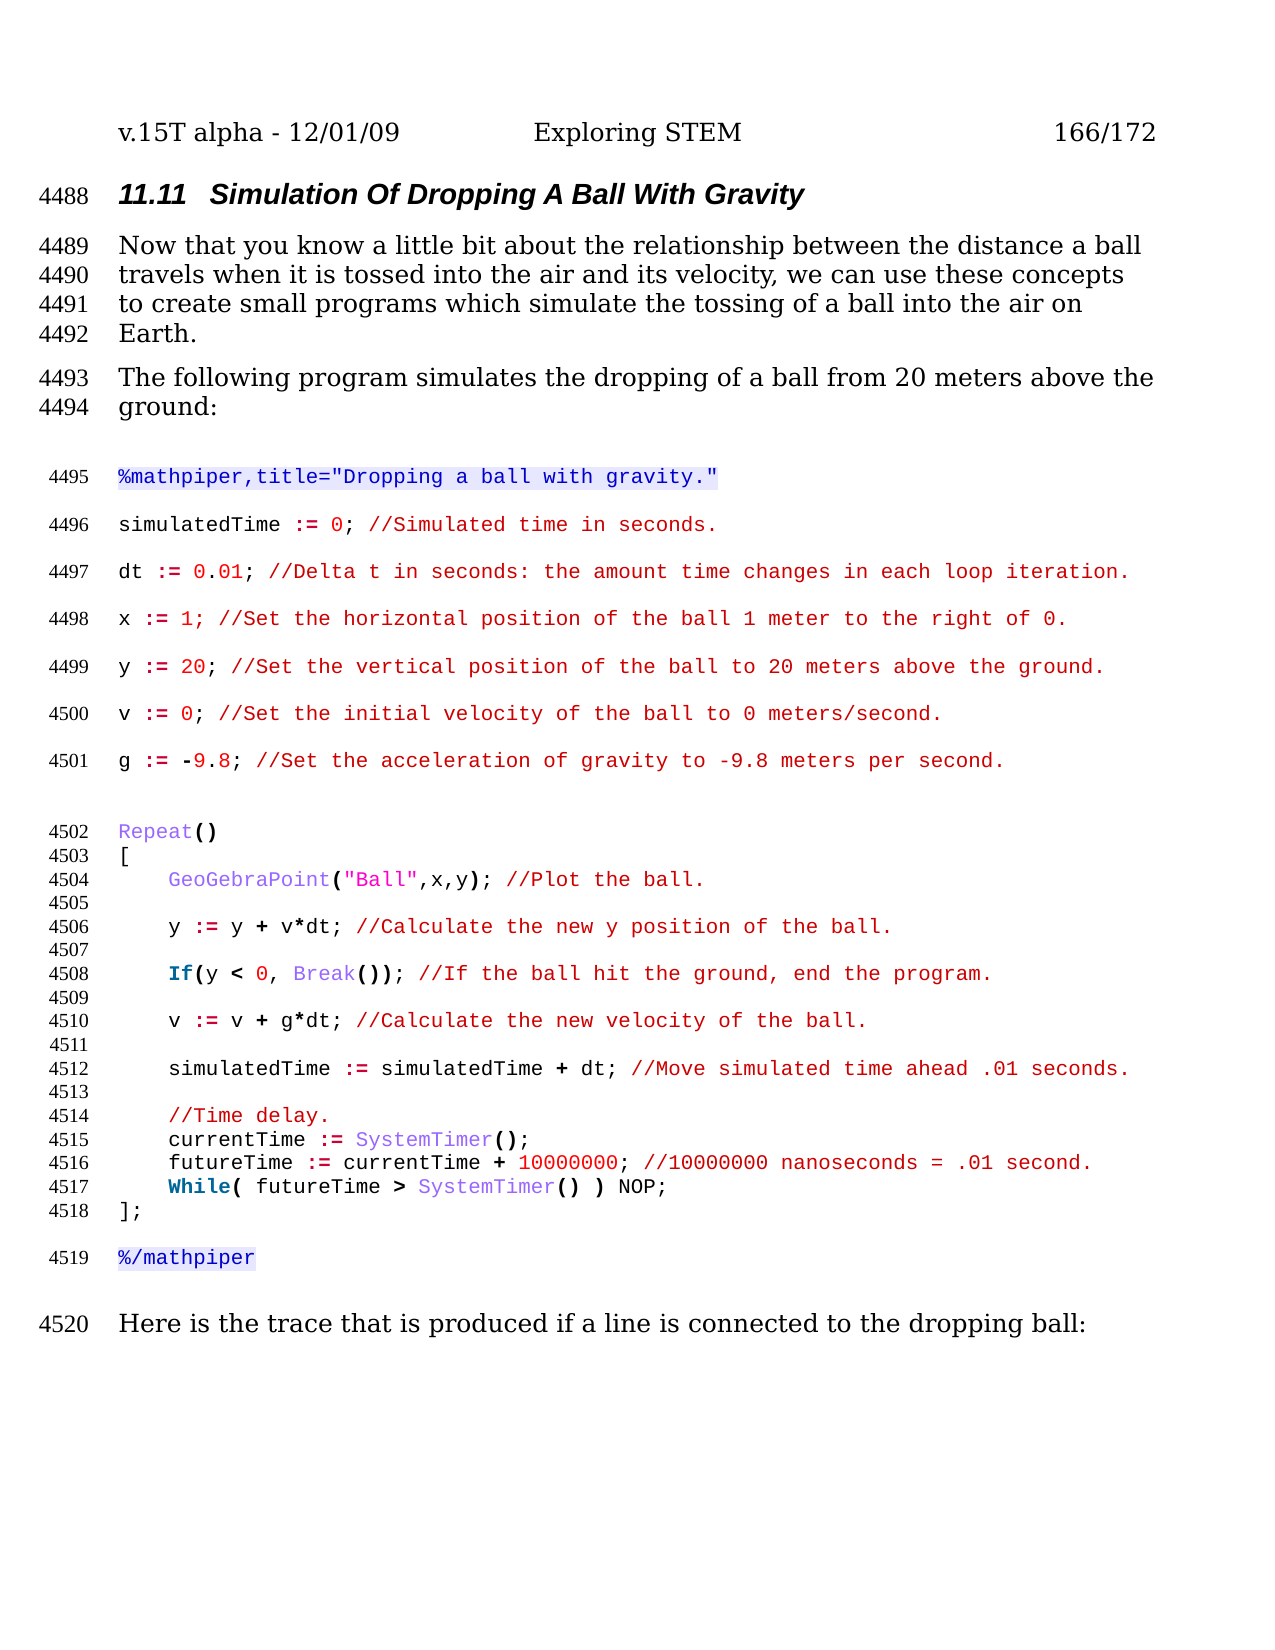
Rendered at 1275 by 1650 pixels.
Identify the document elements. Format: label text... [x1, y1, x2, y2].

text currentTime := SystemTimer(); [118, 1129, 1157, 1152]
text y := y + v*dt; //Calculate the new y position of the ball. [118, 916, 1157, 939]
subtitle Simulation Of Dropping A Ball With Gravity [118, 177, 1157, 210]
text GeoGebraPoint("Ball",x,y); //Plot the ball. [118, 868, 1157, 892]
text v := 0; //Set the initial velocity of the ball to 0 meters/second. [118, 703, 1157, 727]
text Repeat() [118, 821, 1157, 845]
text [ [118, 845, 1157, 868]
text //Time delay. [118, 1105, 1157, 1129]
text The following program simulates the dropping of a ball from 20 meters above the ground: [118, 363, 1157, 421]
text %/mathpiper [118, 1247, 1157, 1271]
text y := 20; //Set the vertical position of the ball to 20 meters above the ground. [118, 656, 1157, 679]
text simulatedTime := simulatedTime + dt; //Move simulated time ahead .01 seconds. [118, 1058, 1157, 1081]
text simulatedTime := 0; //Simulated time in seconds. [118, 514, 1157, 537]
text x := 1; //Set the horizontal position of the ball 1 meter to the right of 0. [118, 608, 1157, 632]
text v := v + g*dt; //Calculate the new velocity of the ball. [118, 1010, 1157, 1034]
text If(y < 0, Break()); //If the ball hit the ground, end the program. [118, 963, 1157, 987]
text %mathpiper,title="Dropping a ball with gravity." [118, 467, 1157, 490]
text Here is the trace that is produced if a line is connected to the dropping ball: [118, 1309, 1157, 1338]
text ]; [118, 1199, 1157, 1223]
text dt := 0.01; //Delta t in seconds: the amount time changes in each loop iteration. [118, 561, 1157, 585]
text futureTime := currentTime + 10000000; //10000000 nanoseconds = .01 second. [118, 1152, 1157, 1176]
text Now that you know a little bit about the relationship between the distance a ball travels when it is tossed into the air and its velocity, we can use these concepts to create small programs which simulate the tossing of a ball into the air on Earth. [118, 231, 1157, 348]
text While( futureTime > SystemTimer() ) NOP; [118, 1176, 1157, 1199]
text g := -9.8; //Set the acceleration of gravity to -9.8 meters per second. [118, 750, 1157, 774]
